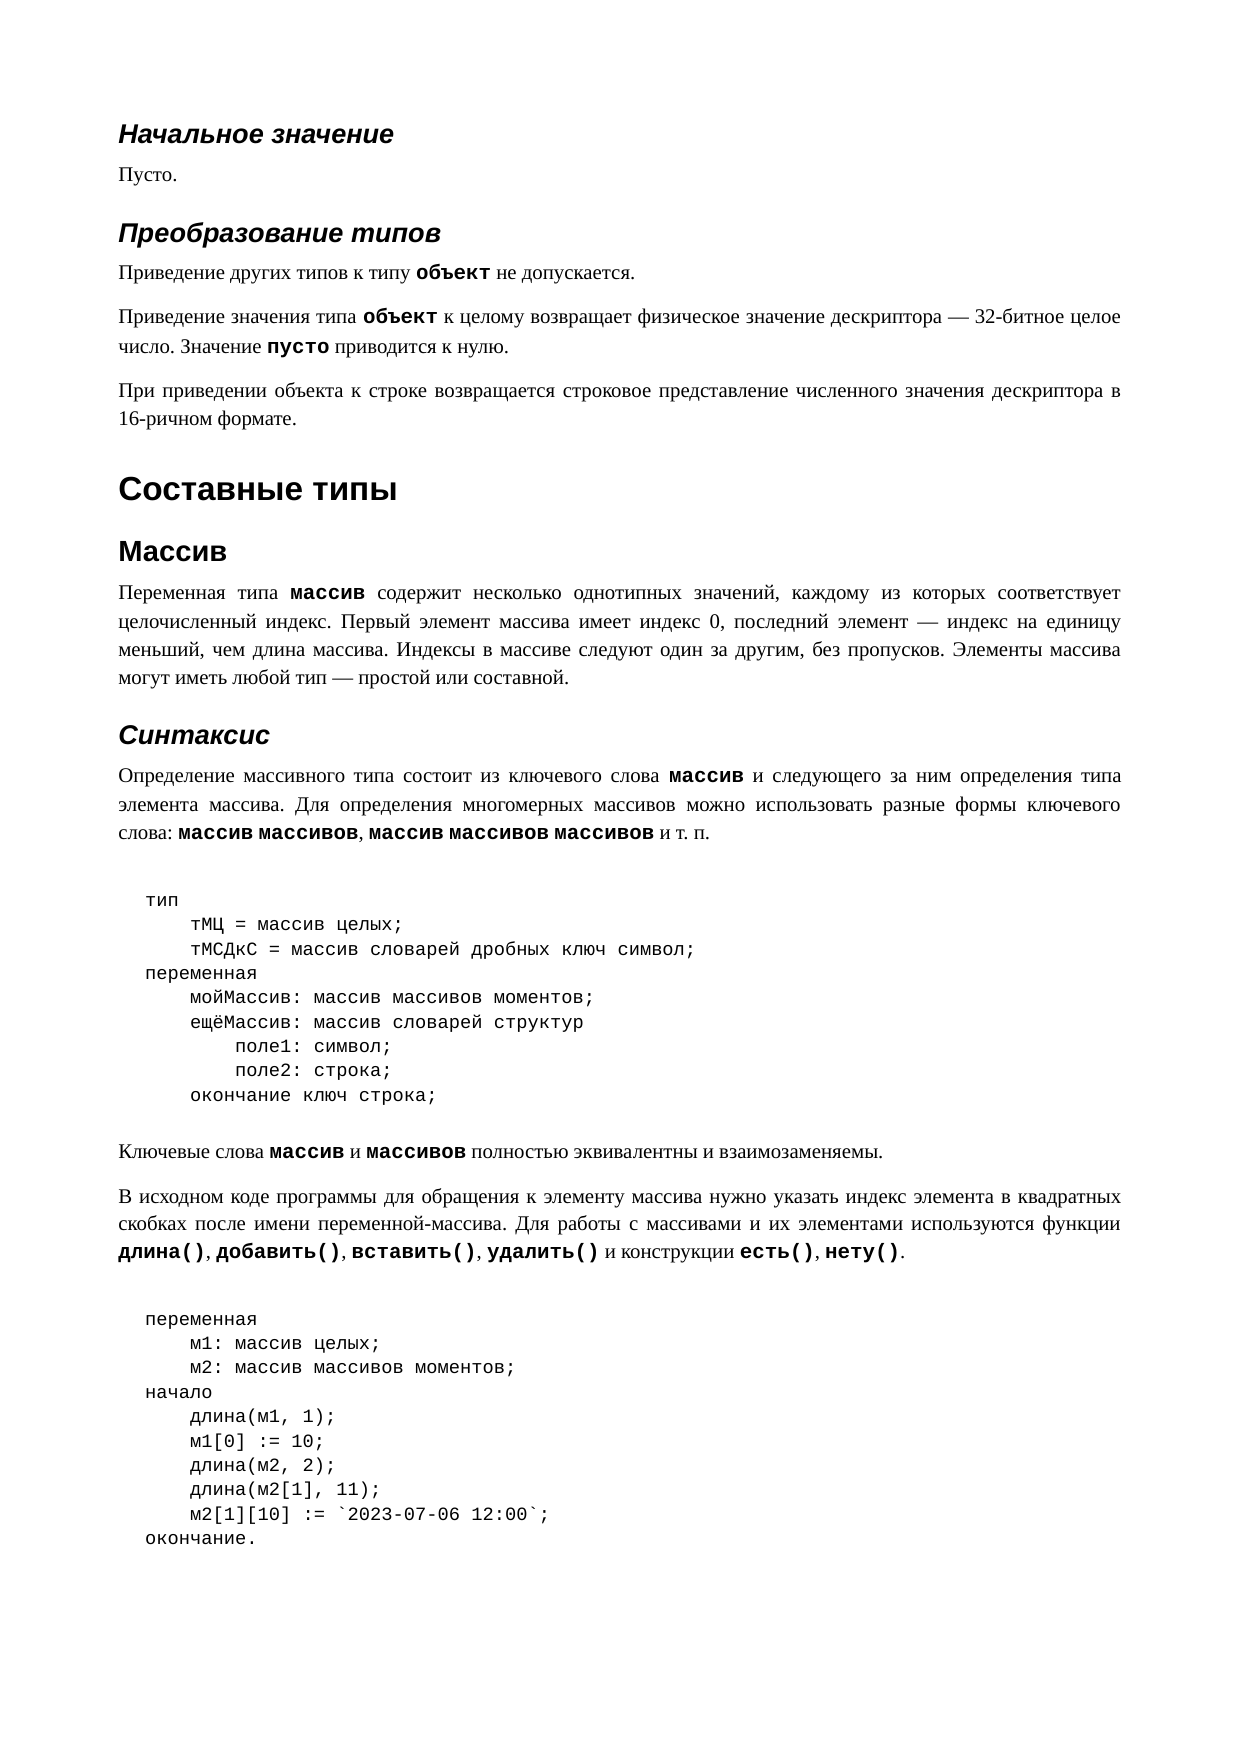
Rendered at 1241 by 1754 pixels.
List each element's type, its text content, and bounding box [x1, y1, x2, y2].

subtitle Составные типы [118, 468, 1122, 507]
text При приведении объекта к строке возвращается строковое представление численного значения дескриптора в 16-ричном формате. [118, 378, 1122, 429]
subtitle Начальное значение [118, 118, 1122, 149]
text В исходном коде программы для обращения к элементу массива нужно указать индекс элемента в квадратных скобках после имени переменной-массива. Для работы с массивами и их элементами используются функции длина(), добавить(), вставить(), удалить() и конструкции есть(), нету(). [118, 1184, 1122, 1264]
text Пусто. [118, 162, 1122, 186]
text окончание ключ строка; [136, 1077, 1104, 1116]
text Приведение других типов к типу объект не допускается. [118, 260, 1122, 286]
text Ключевые слова массив и массивов полностью эквивалентны и взаимозаменяемы. [118, 1139, 1122, 1165]
text Приведение значения типа объект к целому возвращает физическое значение дескриптора — 32-битное целое число. Значение пусто приводится к нулю. [118, 304, 1122, 359]
text Определение массивного типа состоит из ключевого слова массив и следующего за ним определения типа элемента массива. Для определения многомерных массивов можно использовать разные формы ключевого слова: массив массивов, массив массивов массивов и т. п. [118, 763, 1122, 846]
subtitle Преобразование типов [118, 217, 1122, 248]
text переменная м1: массив целых; м2: массив массивов моментов; начало длина(м1, 1); м1[0] := 10; длина(м2, 2); длина(м2[1], 11); м2[1][10] := `2023-07-06 12:00`; окончание. [136, 1301, 1104, 1559]
subtitle Массив [118, 534, 1122, 568]
subtitle Синтаксис [118, 719, 1122, 751]
text Переменная типа массив содержит несколько однотипных значений, каждому из которых соответствует целочисленный индекс. Первый элемент массива имеет индекс 0, последний элемент — индекс на единицу меньший, чем длина массива. Индексы в массиве следуют один за другим, без пропусков. Элементы массива могут иметь любой тип — простой или составной. [118, 580, 1122, 689]
text тип тМЦ = массив целых; тМСДкС = массив словарей дробных ключ символ; переменная мойМассив: массив массивов моментов; ещёМассив: массив словарей структур поле1: символ; поле2: строка; [136, 882, 1104, 1077]
